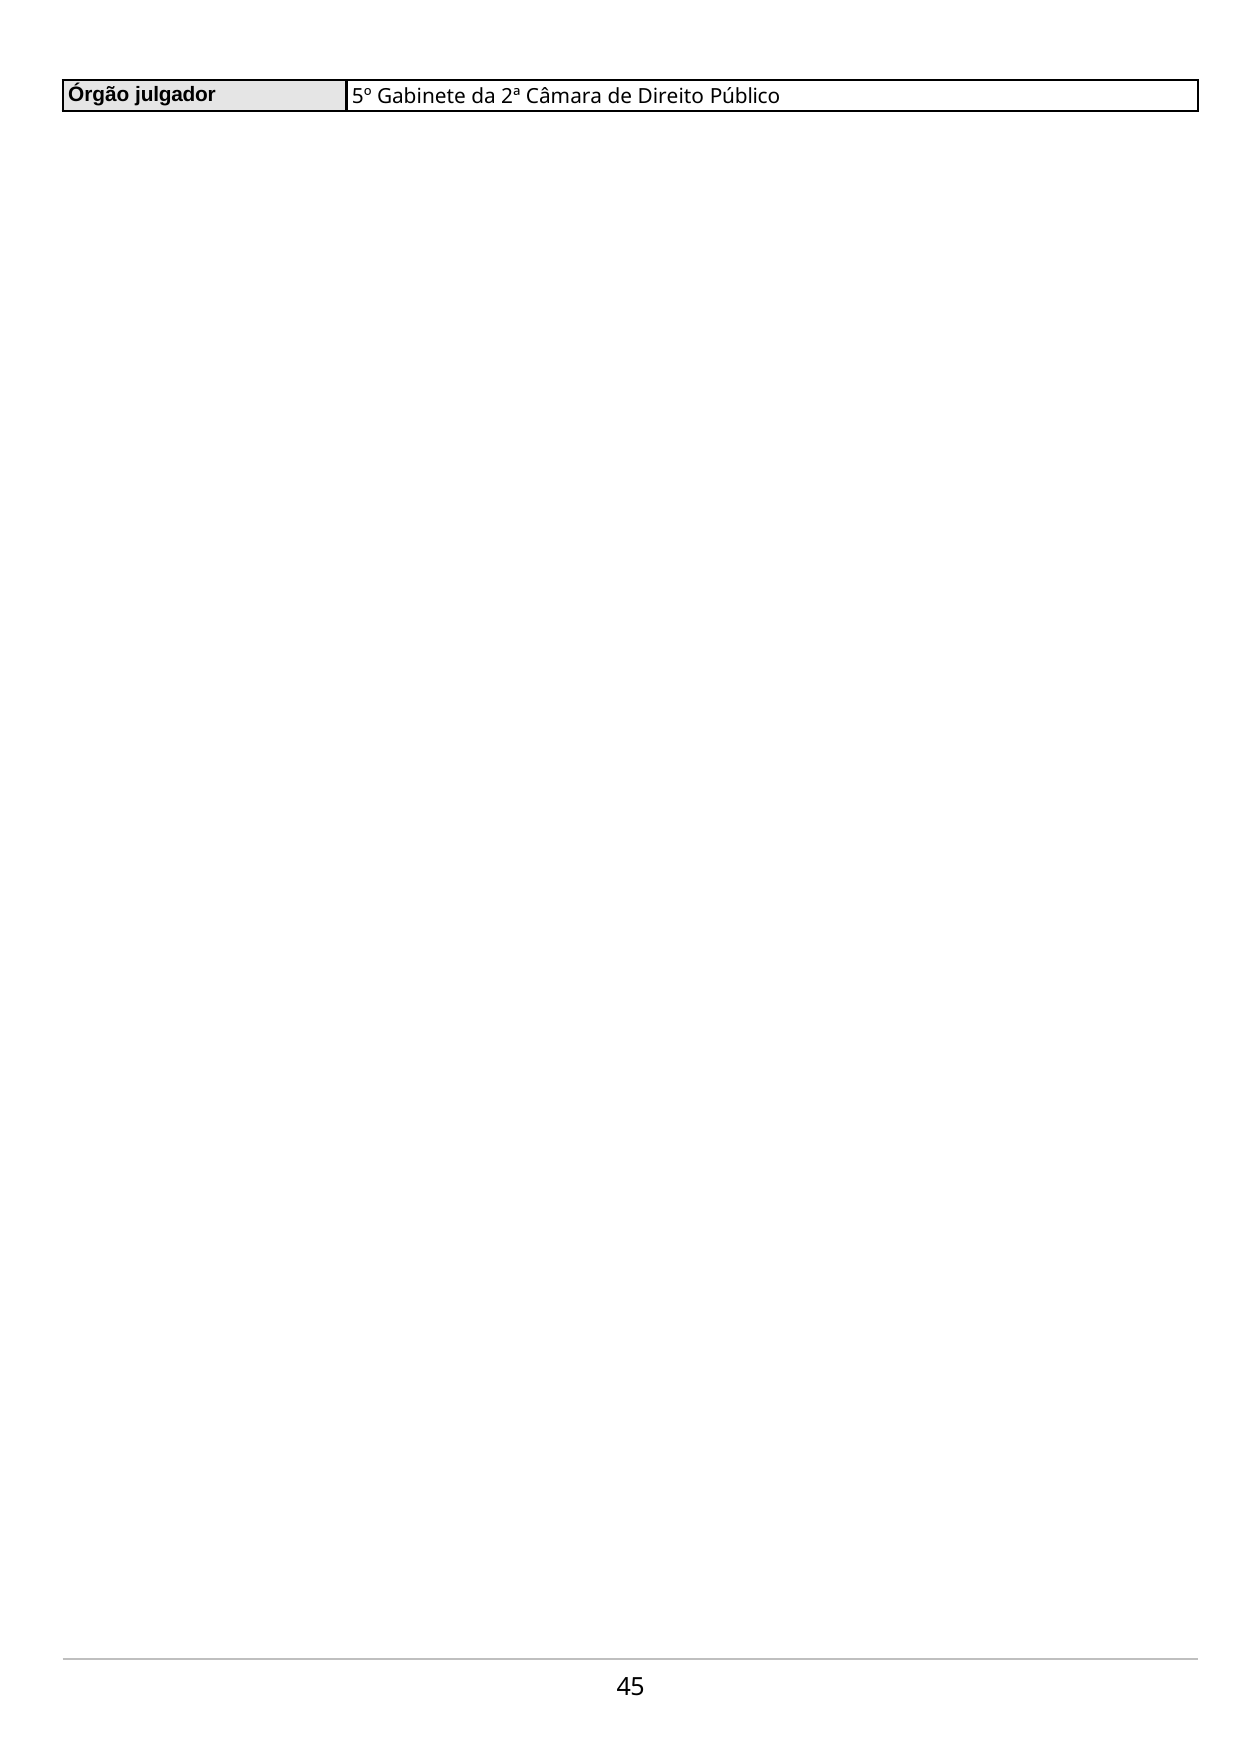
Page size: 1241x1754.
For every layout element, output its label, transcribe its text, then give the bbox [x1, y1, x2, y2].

table_cell 5º Gabinete da 2ª Câmara de Direito Público [348, 81, 1197, 110]
table_cell Órgão julgador [64, 81, 345, 110]
